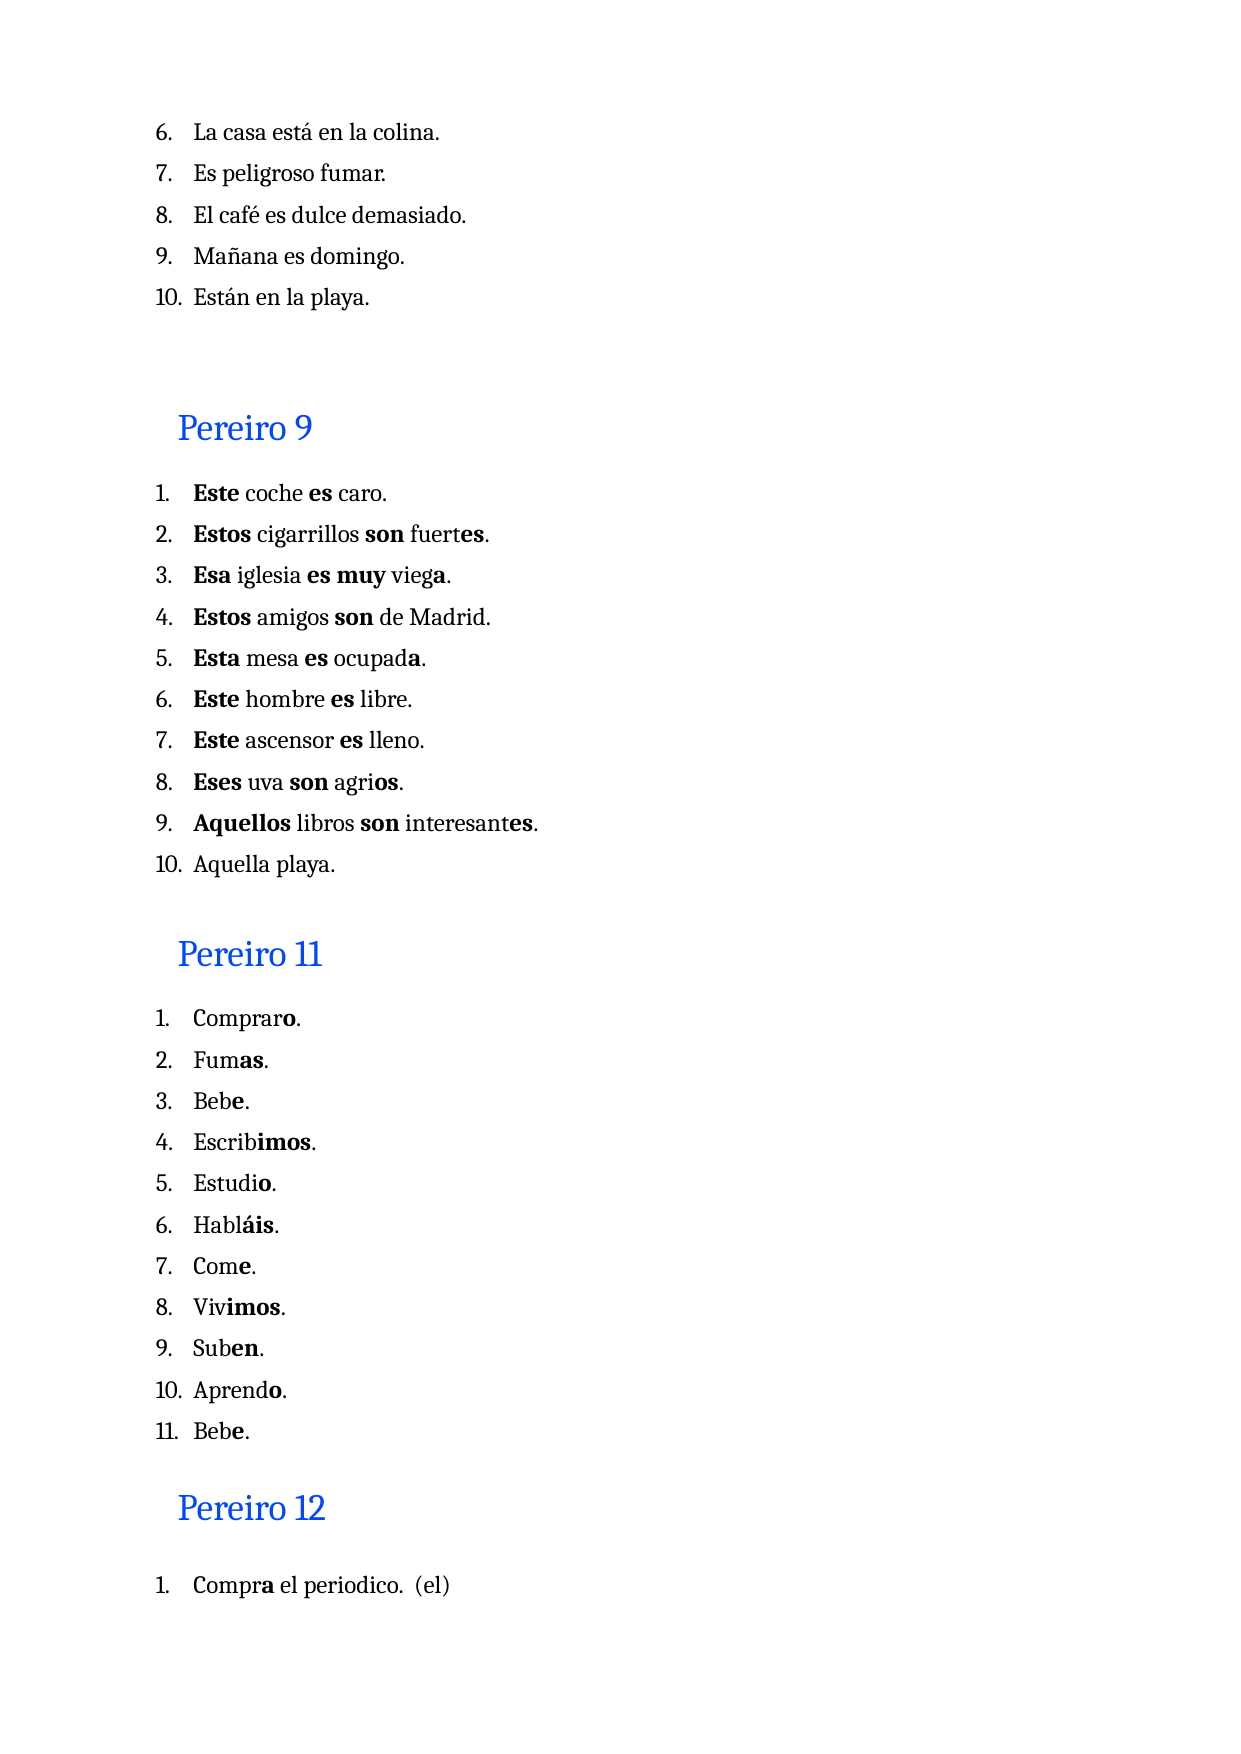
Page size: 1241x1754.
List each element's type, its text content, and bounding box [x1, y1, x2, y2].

list El café es dulce demasiado. [156, 201, 1122, 229]
text Pereiro 12 [177, 1487, 1122, 1530]
list Es peligroso fumar. [156, 159, 1122, 188]
list Aprendo. [156, 1376, 1122, 1404]
list Estudio. [156, 1169, 1122, 1198]
list Compraro. [156, 1004, 1122, 1033]
list Come. [156, 1252, 1122, 1281]
list Estos amigos son de Madrid. [156, 602, 1122, 631]
list Suben. [156, 1334, 1122, 1363]
list Mañana es domingo. [156, 242, 1122, 271]
list Aquella playa. [156, 850, 1122, 879]
list Bebe. [156, 1087, 1122, 1116]
list Esta mesa es ocupada. [156, 644, 1122, 672]
list Bebe. [156, 1417, 1122, 1446]
list Esa iglesia es muy viega. [156, 561, 1122, 590]
list La casa está en la colina. [156, 118, 1122, 147]
text Pereiro 9 [177, 407, 1122, 450]
list Vivimos. [156, 1293, 1122, 1322]
list Eses uva son agrios. [156, 767, 1122, 796]
list Este ascensor es lleno. [156, 726, 1122, 755]
list Habláis. [156, 1211, 1122, 1239]
list Fumas. [156, 1046, 1122, 1074]
list Compra el periodico. (el) [156, 1571, 1122, 1600]
list Este coche es caro. [156, 479, 1122, 507]
list Aquellos libros son interesantes. [156, 809, 1122, 837]
list Este hombre es libre. [156, 685, 1122, 714]
text Pereiro 11 [177, 932, 1122, 976]
list Escribimos. [156, 1128, 1122, 1157]
list Están en la playa. [156, 283, 1122, 312]
list Estos cigarrillos son fuertes. [156, 520, 1122, 549]
